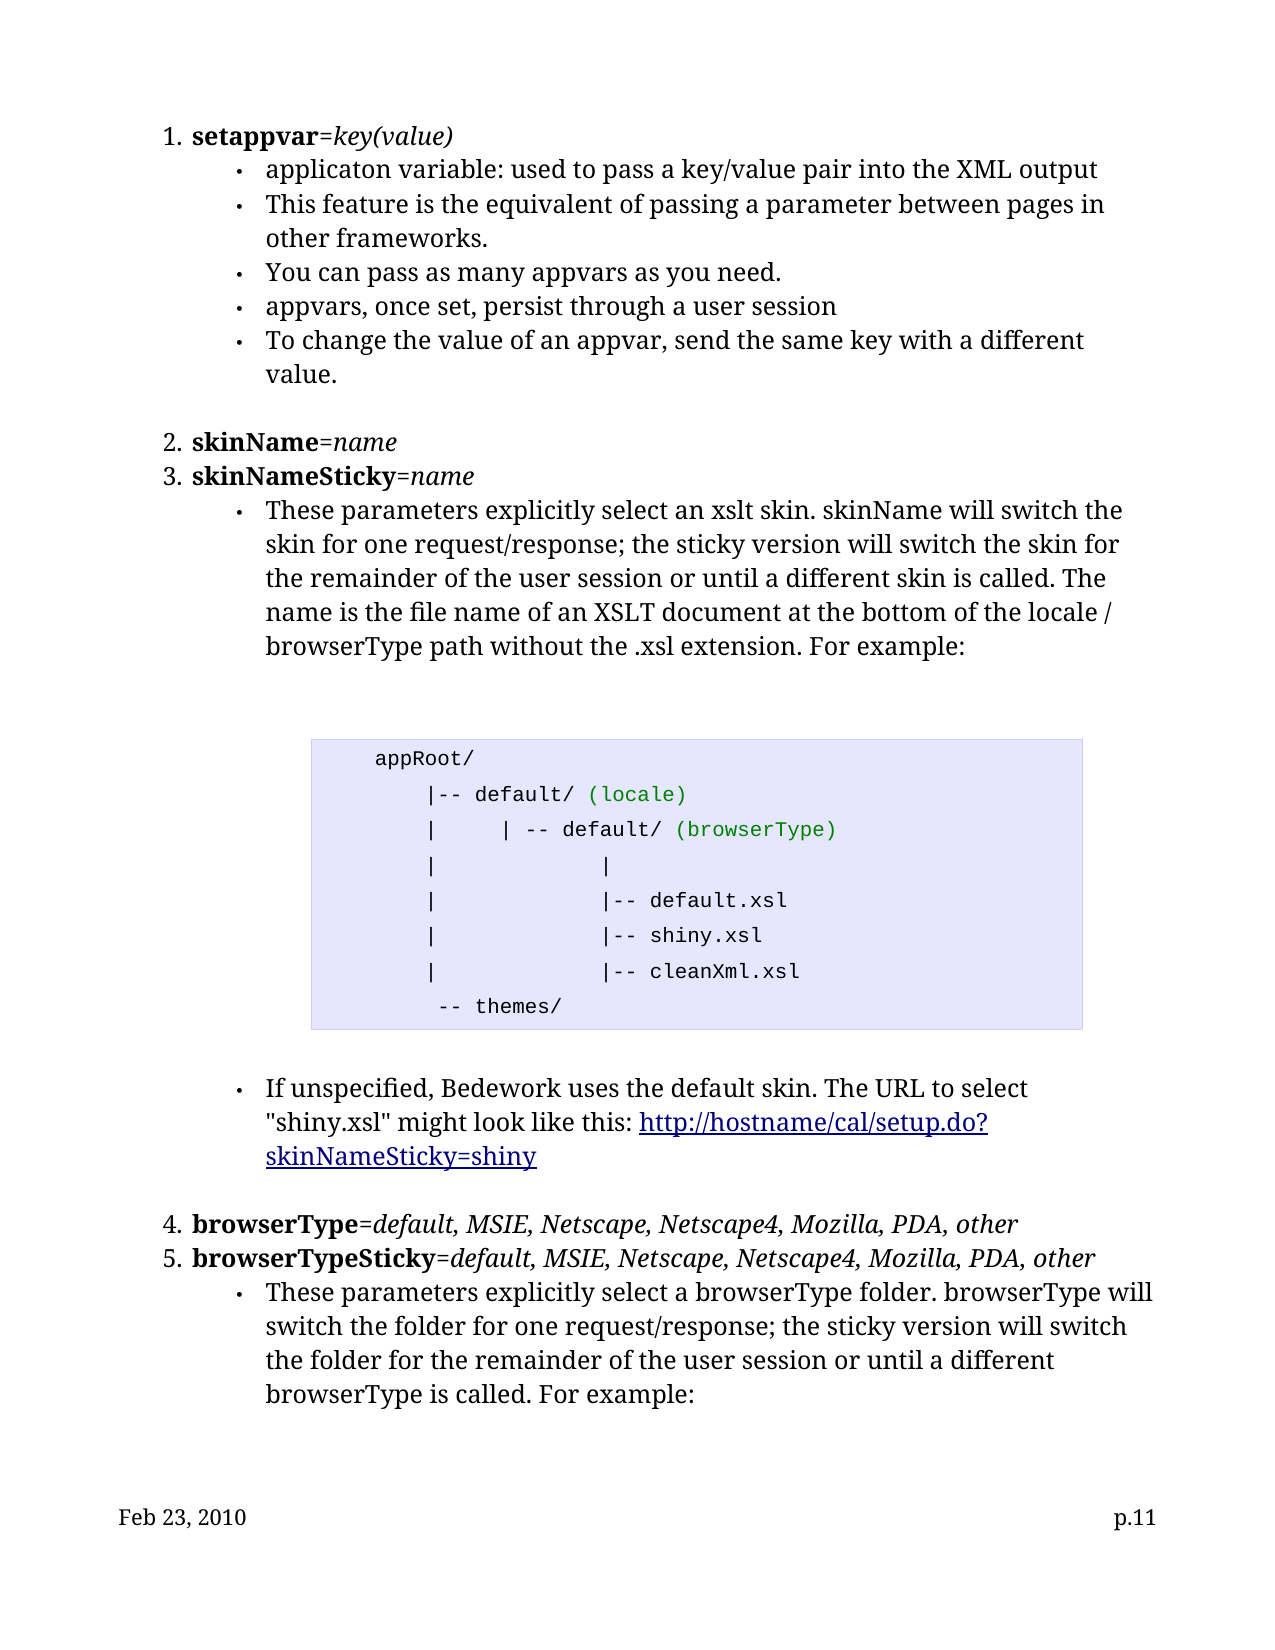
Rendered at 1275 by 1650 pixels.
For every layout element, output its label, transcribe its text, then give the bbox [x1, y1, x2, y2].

list | |-- default.xsl [312, 881, 1082, 914]
list | | -- default/ (browserType) [312, 810, 1082, 843]
list appvars, once set, persist through a user session [236, 288, 1157, 322]
list These parameters explicitly select an xslt skin. skinName will switch the skin for one request/response; the sticky version will switch the skin for the remainder of the user session or until a different skin is called. The name is the file name of an XSLT document at the bottom of the locale / browserType path without the .xsl extension. For example: [236, 493, 1157, 663]
list applicaton variable: used to pass a key/value pair into the XML output [236, 152, 1157, 186]
list setappvar=key(value) [162, 118, 1157, 152]
list You can pass as many appvars as you need. [236, 254, 1157, 288]
list | |-- shiny.xsl [312, 916, 1082, 949]
list | |-- cleanXml.xsl [312, 952, 1082, 984]
list skinNameSticky=name [162, 459, 1157, 493]
list -- themes/ [312, 987, 1082, 1029]
list |-- default/ (locale) [312, 775, 1082, 807]
list These parameters explicitly select a browserType folder. browserType will switch the folder for one request/response; the sticky version will switch the folder for the remainder of the user session or until a different browserType is called. For example: [236, 1274, 1157, 1445]
list | | [312, 846, 1082, 878]
list skinName=name [162, 425, 1157, 459]
list appRoot/ [312, 740, 1082, 772]
list This feature is the equivalent of passing a parameter between pages in other frameworks. [236, 186, 1157, 254]
list browserTypeSticky=default, MSIE, Netscape, Netscape4, Mozilla, PDA, other [162, 1241, 1157, 1274]
list If unspecified, Bedework uses the default skin. The URL to select "shiny.xsl" might look like this: http://hostname/cal/setup.do?skinNameSticky=shiny [236, 1070, 1157, 1206]
list browserType=default, MSIE, Netscape, Netscape4, Mozilla, PDA, other [162, 1206, 1157, 1241]
list To change the value of an appvar, send the same key with a different value. [236, 322, 1157, 425]
